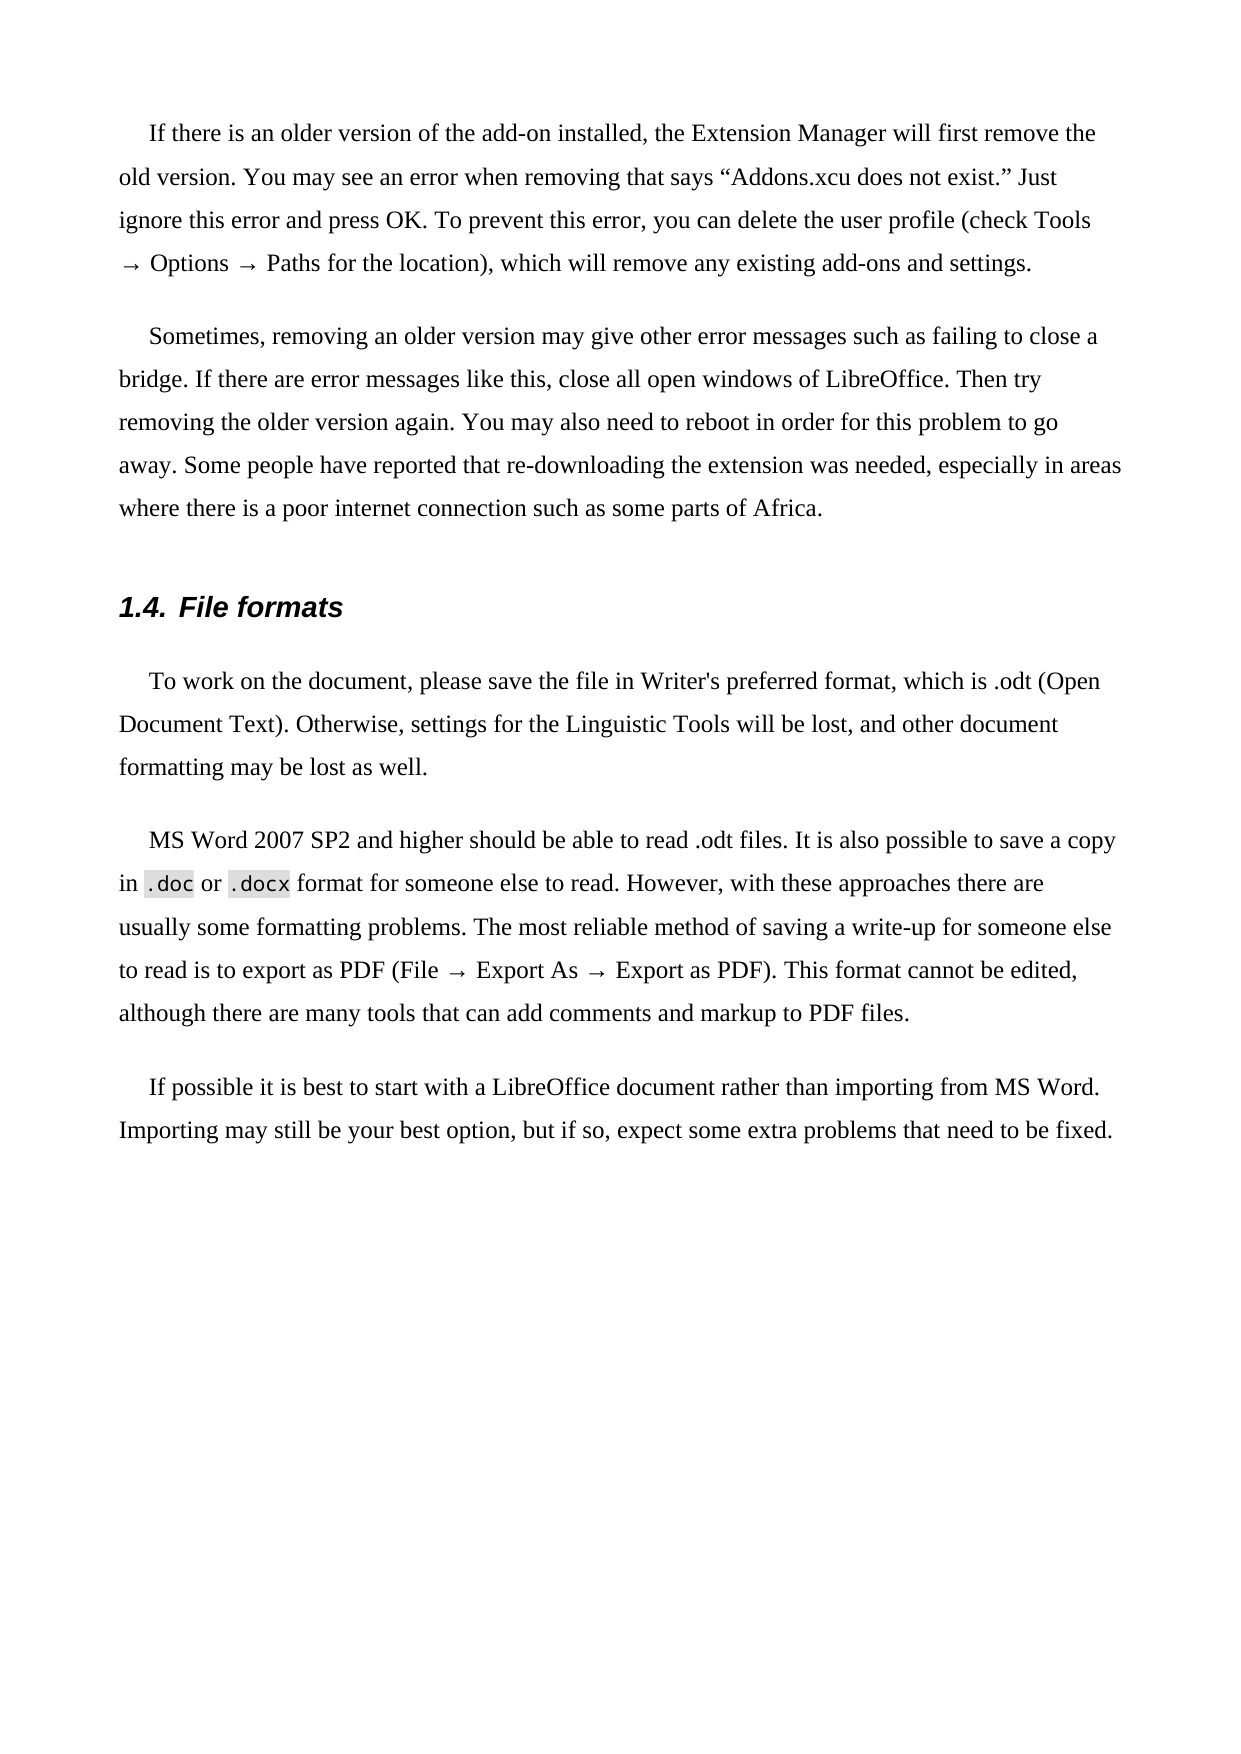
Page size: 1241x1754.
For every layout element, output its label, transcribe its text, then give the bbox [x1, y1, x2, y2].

text If there is an older version of the add-on installed, the Extension Manager will first remove the old version. You may see an error when removing that says “Addons.xcu does not exist.” Just ignore this error and press OK. To prevent this error, you can delete the user profile (check Tools → Options → Paths for the location), which will remove any existing add-ons and settings. [118, 118, 1122, 277]
text MS Word 2007 SP2 and higher should be able to read .odt files. It is also possible to save a copy in .doc or .docx format for someone else to read. However, with these approaches there are usually some formatting problems. The most reliable method of saving a write-up for someone else to read is to export as PDF (File → Export As → Export as PDF). This format cannot be edited, although there are many tools that can add comments and markup to PDF files. [118, 825, 1122, 1027]
text If possible it is best to start with a LibreOffice document rather than importing from MS Word. Importing may still be your best option, but if so, expect some extra problems that need to be fixed. [118, 1072, 1122, 1143]
text Sometimes, removing an older version may give other error messages such as failing to close a bridge. If there are error messages like this, close all open windows of LibreOffice. Then try removing the older version again. You may also need to reboot in order for this problem to go away. Some people have reported that re-downloading the extension was needed, especially in areas where there is a poor internet connection such as some parts of Africa. [118, 321, 1122, 522]
subtitle File formats [118, 590, 1122, 624]
text To work on the document, please save the file in Writer's preferred format, which is .odt (Open Document Text). Otherwise, settings for the Linguistic Tools will be lost, and other document formatting may be lost as well. [118, 666, 1122, 781]
